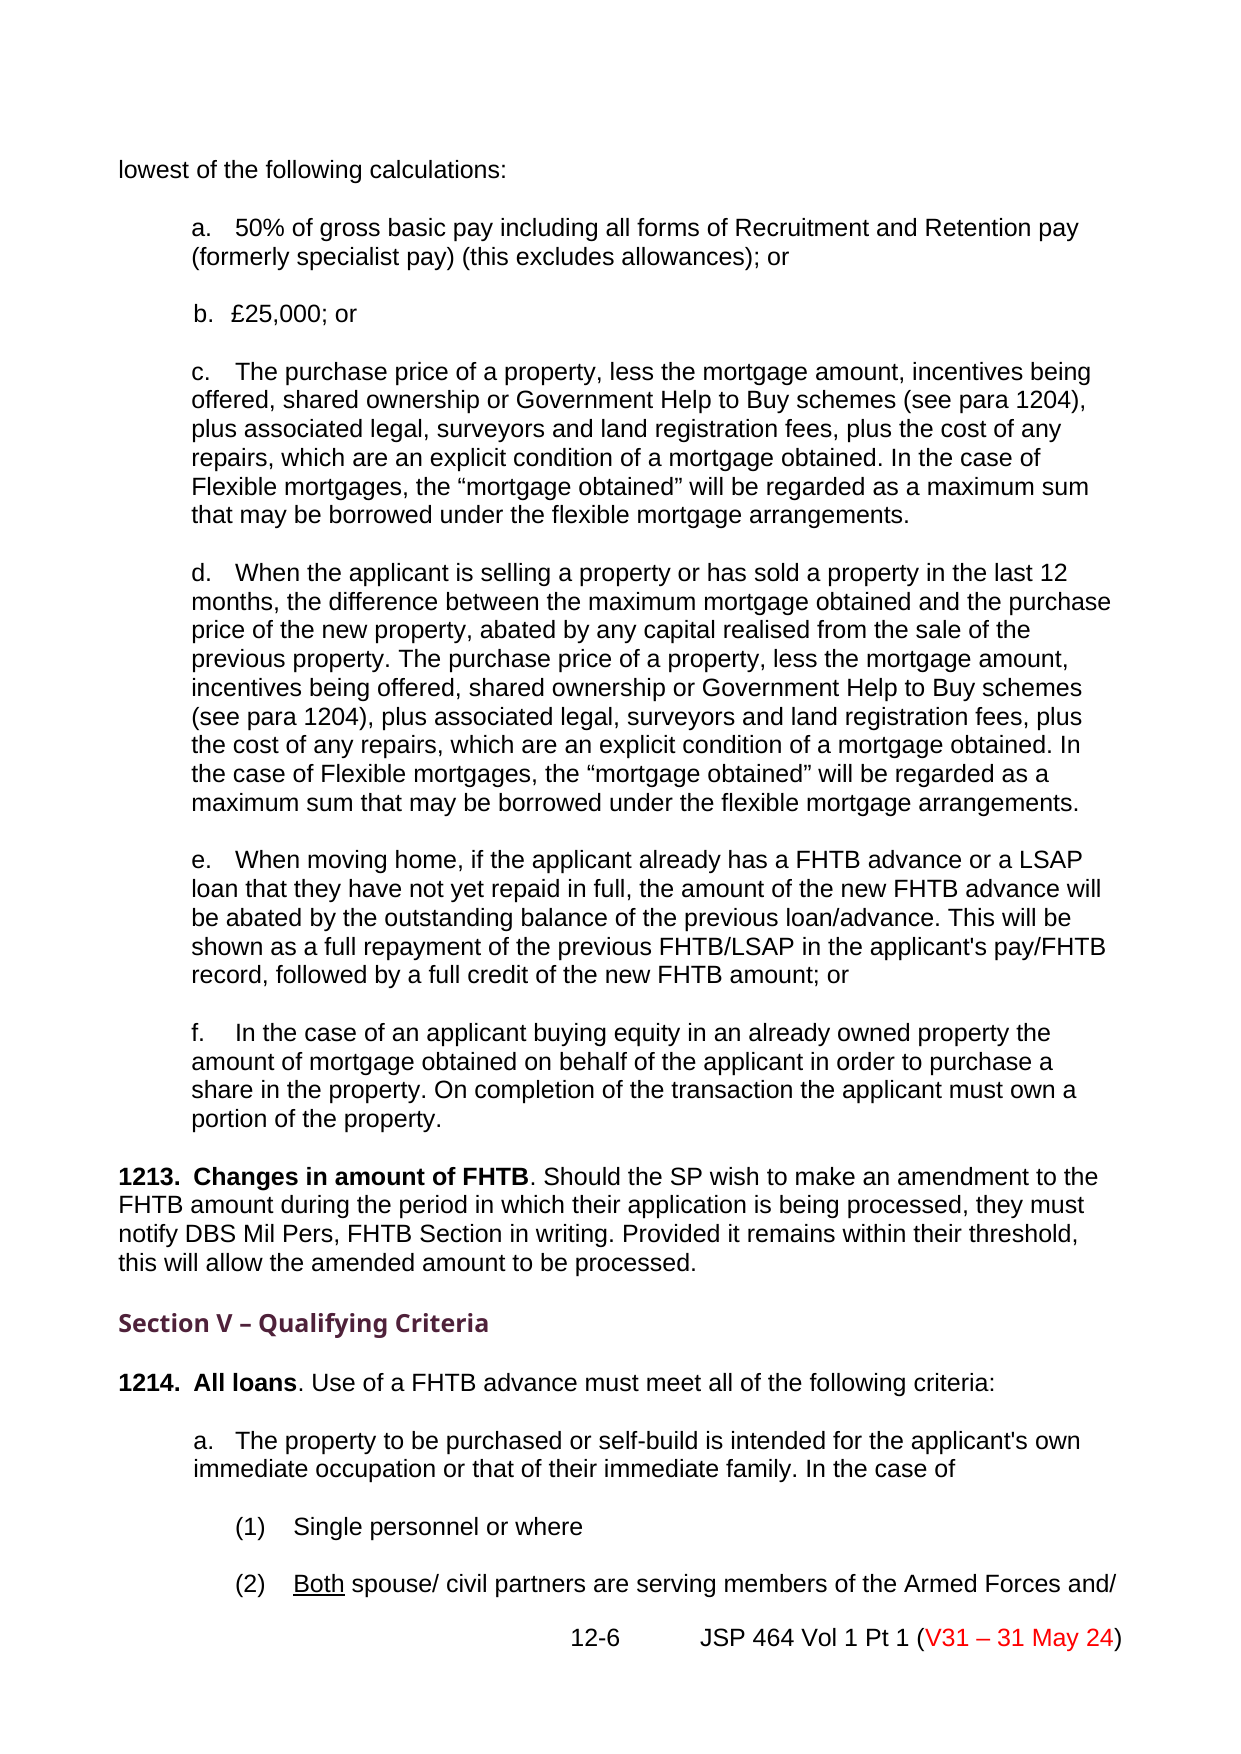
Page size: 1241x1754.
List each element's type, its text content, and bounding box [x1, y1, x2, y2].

text (2) Both spouse/ civil partners are serving members of the Armed Forces and/ [235, 1569, 1122, 1598]
text e. When moving home, if the applicant already has a FHTB advance or a LSAP loan that they have not yet repaid in full, the amount of the new FHTB advance will be abated by the outstanding balance of the previous loan/advance. This will be shown as a full repayment of the previous FHTB/LSAP in the applicant's pay/FHTB record, followed by a full credit of the new FHTB amount; or [191, 845, 1122, 989]
text 1214. All loans. Use of a FHTB advance must meet all of the following criteria: [118, 1368, 1122, 1397]
text Section V – Qualifying Criteria [118, 1305, 1122, 1339]
text (1) Single personnel or where [235, 1512, 1122, 1541]
list 50% of gross basic pay including all forms of Recruitment and Retention pay (formerly specialist pay) (this excludes allowances); or [191, 213, 1122, 270]
list The property to be purchased or self-build is intended for the applicant's own immediate occupation or that of their immediate family. In the case of [193, 1426, 1122, 1483]
list £25,000; or [193, 299, 1122, 328]
text d. When the applicant is selling a property or has sold a property in the last 12 months, the difference between the maximum mortgage obtained and the purchase price of the new property, abated by any capital realised from the sale of the previous property. The purchase price of a property, less the mortgage amount, incentives being offered, shared ownership or Government Help to Buy schemes (see para 1204), plus associated legal, surveyors and land registration fees, plus the cost of any repairs, which are an explicit condition of a mortgage obtained. In the case of Flexible mortgages, the “mortgage obtained” will be regarded as a maximum sum that may be borrowed under the flexible mortgage arrangements. [191, 558, 1122, 817]
text lowest of the following calculations: [118, 155, 1122, 184]
text 1213. Changes in amount of FHTB. Should the SP wish to make an amendment to the FHTB amount during the period in which their application is being processed, they must notify DBS Mil Pers, FHTB Section in writing. Provided it remains within their threshold, this will allow the amended amount to be processed. [118, 1162, 1122, 1277]
text f. In the case of an applicant buying equity in an already owned property the amount of mortgage obtained on behalf of the applicant in order to purchase a share in the property. On completion of the transaction the applicant must own a portion of the property. [191, 1018, 1122, 1133]
text c. The purchase price of a property, less the mortgage amount, incentives being offered, shared ownership or Government Help to Buy schemes (see para 1204), plus associated legal, surveyors and land registration fees, plus the cost of any repairs, which are an explicit condition of a mortgage obtained. In the case of Flexible mortgages, the “mortgage obtained” will be regarded as a maximum sum that may be borrowed under the flexible mortgage arrangements. [191, 357, 1122, 529]
